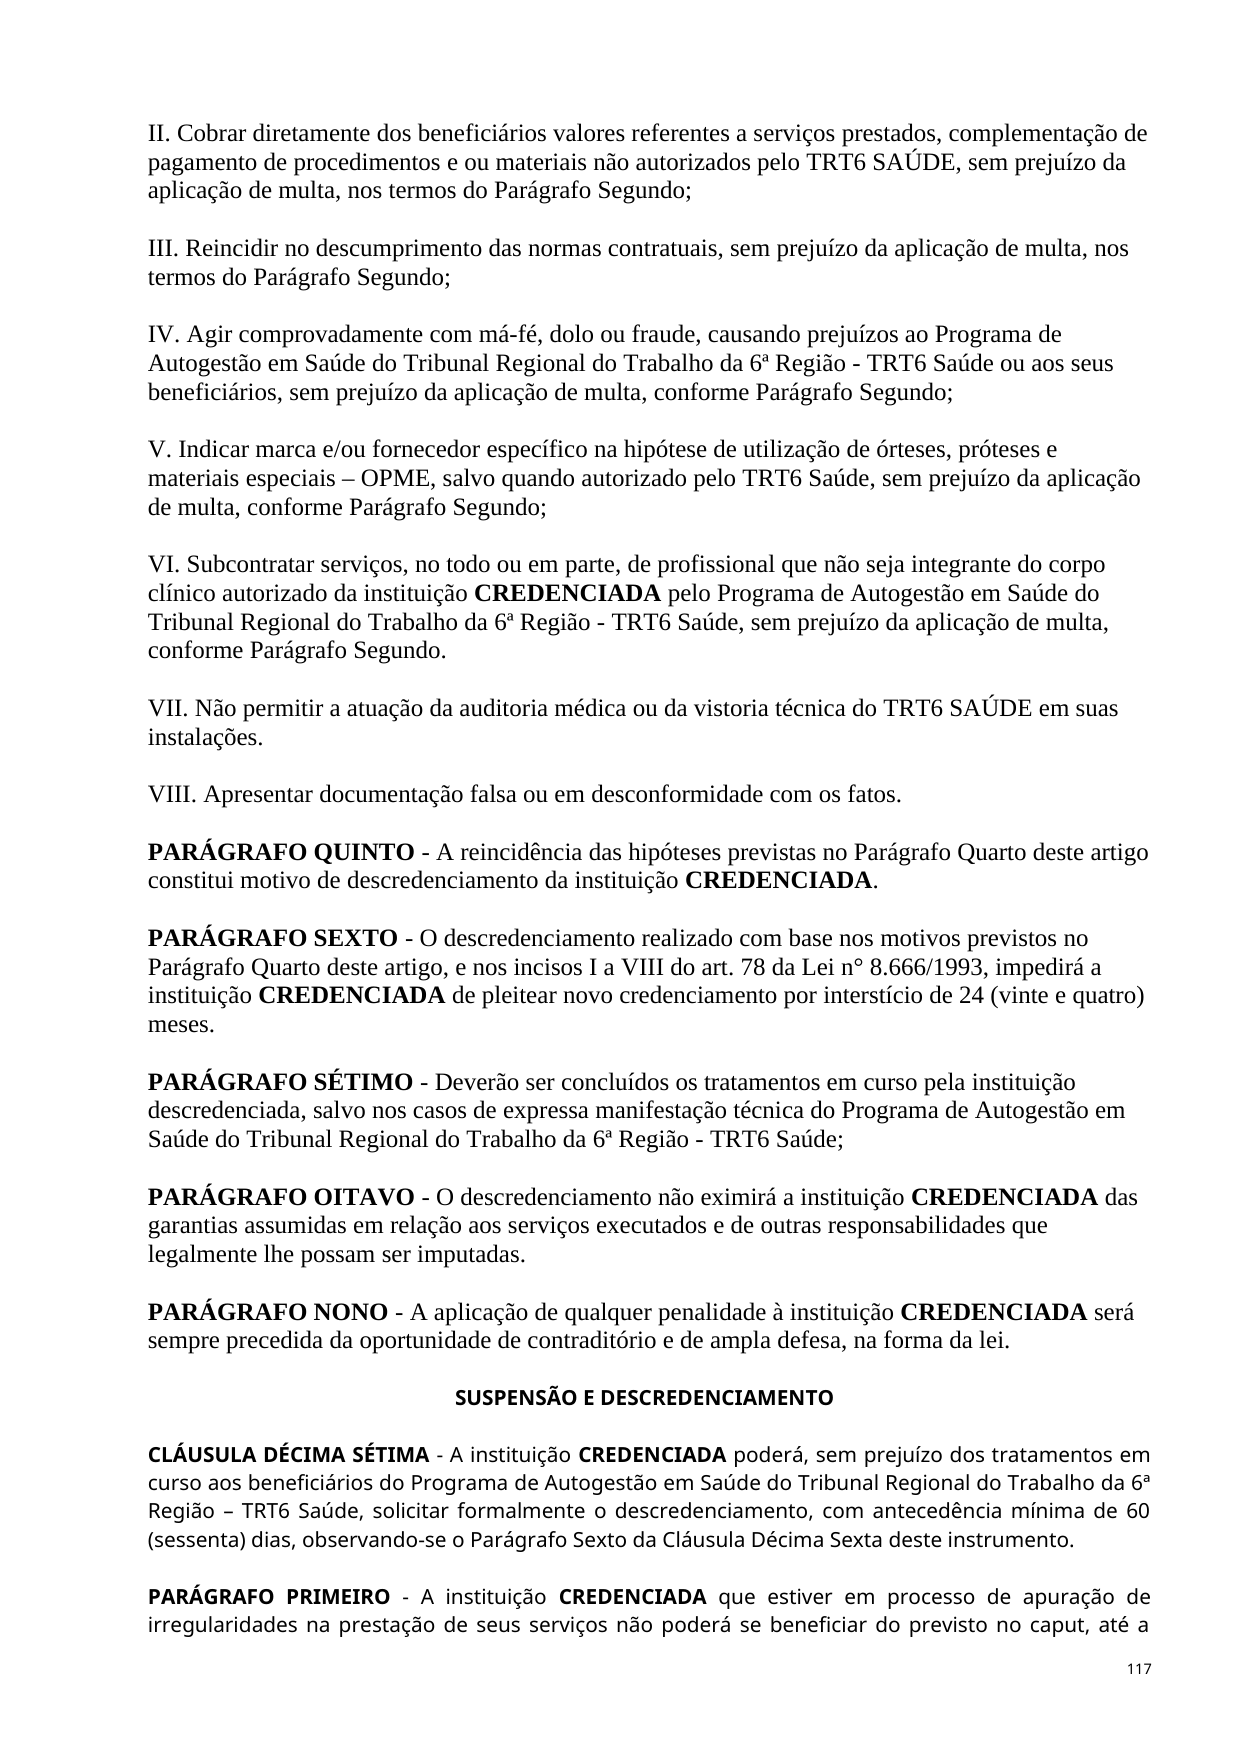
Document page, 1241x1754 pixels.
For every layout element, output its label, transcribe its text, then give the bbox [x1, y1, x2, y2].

text V. Indicar marca e/ou fornecedor específico na hipótese de utilização de órteses, próteses e materiais especiais – OPME, salvo quando autorizado pelo TRT6 Saúde, sem prejuízo da aplicação de multa, conforme Parágrafo Segundo; [148, 434, 1152, 521]
text VI. Subcontratar serviços, no todo ou em parte, de profissional que não seja integrante do corpo clínico autorizado da instituição CREDENCIADA pelo Programa de Autogestão em Saúde do Tribunal Regional do Trabalho da 6ª Região - TRT6 Saúde, sem prejuízo da aplicação de multa, conforme Parágrafo Segundo. [148, 549, 1152, 664]
text IV. Agir comprovadamente com má-fé, dolo ou fraude, causando prejuízos ao Programa de Autogestão em Saúde do Tribunal Regional do Trabalho da 6ª Região - TRT6 Saúde ou aos seus beneficiários, sem prejuízo da aplicação de multa, conforme Parágrafo Segundo; [148, 319, 1152, 406]
subtitle SUSPENSÃO E DESCREDENCIAMENTO [148, 1383, 1146, 1411]
text PARÁGRAFO NONO - A aplicação de qualquer penalidade à instituição CREDENCIADA será sempre precedida da oportunidade de contraditório e de ampla defesa, na forma da lei. [148, 1297, 1152, 1354]
text PARÁGRAFO SEXTO - O descredenciamento realizado com base nos motivos previstos no Parágrafo Quarto deste artigo, e nos incisos I a VIII do art. 78 da Lei n° 8.666/1993, impedirá a instituição CREDENCIADA de pleitear novo credenciamento por interstício de 24 (vinte e quatro) meses. [148, 923, 1152, 1038]
text PARÁGRAFO SÉTIMO - Deverão ser concluídos os tratamentos em curso pela instituição descredenciada, salvo nos casos de expressa manifestação técnica do Programa de Autogestão em Saúde do Tribunal Regional do Trabalho da 6ª Região - TRT6 Saúde; [148, 1067, 1152, 1153]
text II. Cobrar diretamente dos beneficiários valores referentes a serviços prestados, complementação de pagamento de procedimentos e ou materiais não autorizados pelo TRT6 SAÚDE, sem prejuízo da aplicação de multa, nos termos do Parágrafo Segundo; [148, 118, 1152, 204]
text CLÁUSULA DÉCIMA SÉTIMA - A instituição CREDENCIADA poderá, sem prejuízo dos tratamentos em curso aos beneficiários do Programa de Autogestão em Saúde do Tribunal Regional do Trabalho da 6ª Região – TRT6 Saúde, solicitar formalmente o descredenciamento, com antecedência mínima de 60 (sessenta) dias, observando-se o Parágrafo Sexto da Cláusula Décima Sexta deste instrumento. [148, 1440, 1152, 1553]
text PARÁGRAFO QUINTO - A reincidência das hipóteses previstas no Parágrafo Quarto deste artigo constitui motivo de descredenciamento da instituição CREDENCIADA. [148, 837, 1152, 894]
text VII. Não permitir a atuação da auditoria médica ou da vistoria técnica do TRT6 SAÚDE em suas instalações. [148, 693, 1152, 751]
text PARÁGRAFO OITAVO - O descredenciamento não eximirá a instituição CREDENCIADA das garantias assumidas em relação aos serviços executados e de outras responsabilidades que legalmente lhe possam ser imputadas. [148, 1182, 1152, 1268]
text VIII. Apresentar documentação falsa ou em desconformidade com os fatos. [148, 779, 1152, 808]
text III. Reincidir no descumprimento das normas contratuais, sem prejuízo da aplicação de multa, nos termos do Parágrafo Segundo; [148, 233, 1152, 291]
text PARÁGRAFO PRIMEIRO - A instituição CREDENCIADA que estiver em processo de apuração de irregularidades na prestação de seus serviços não poderá se beneficiar do previsto no caput, até a [148, 1582, 1152, 1639]
